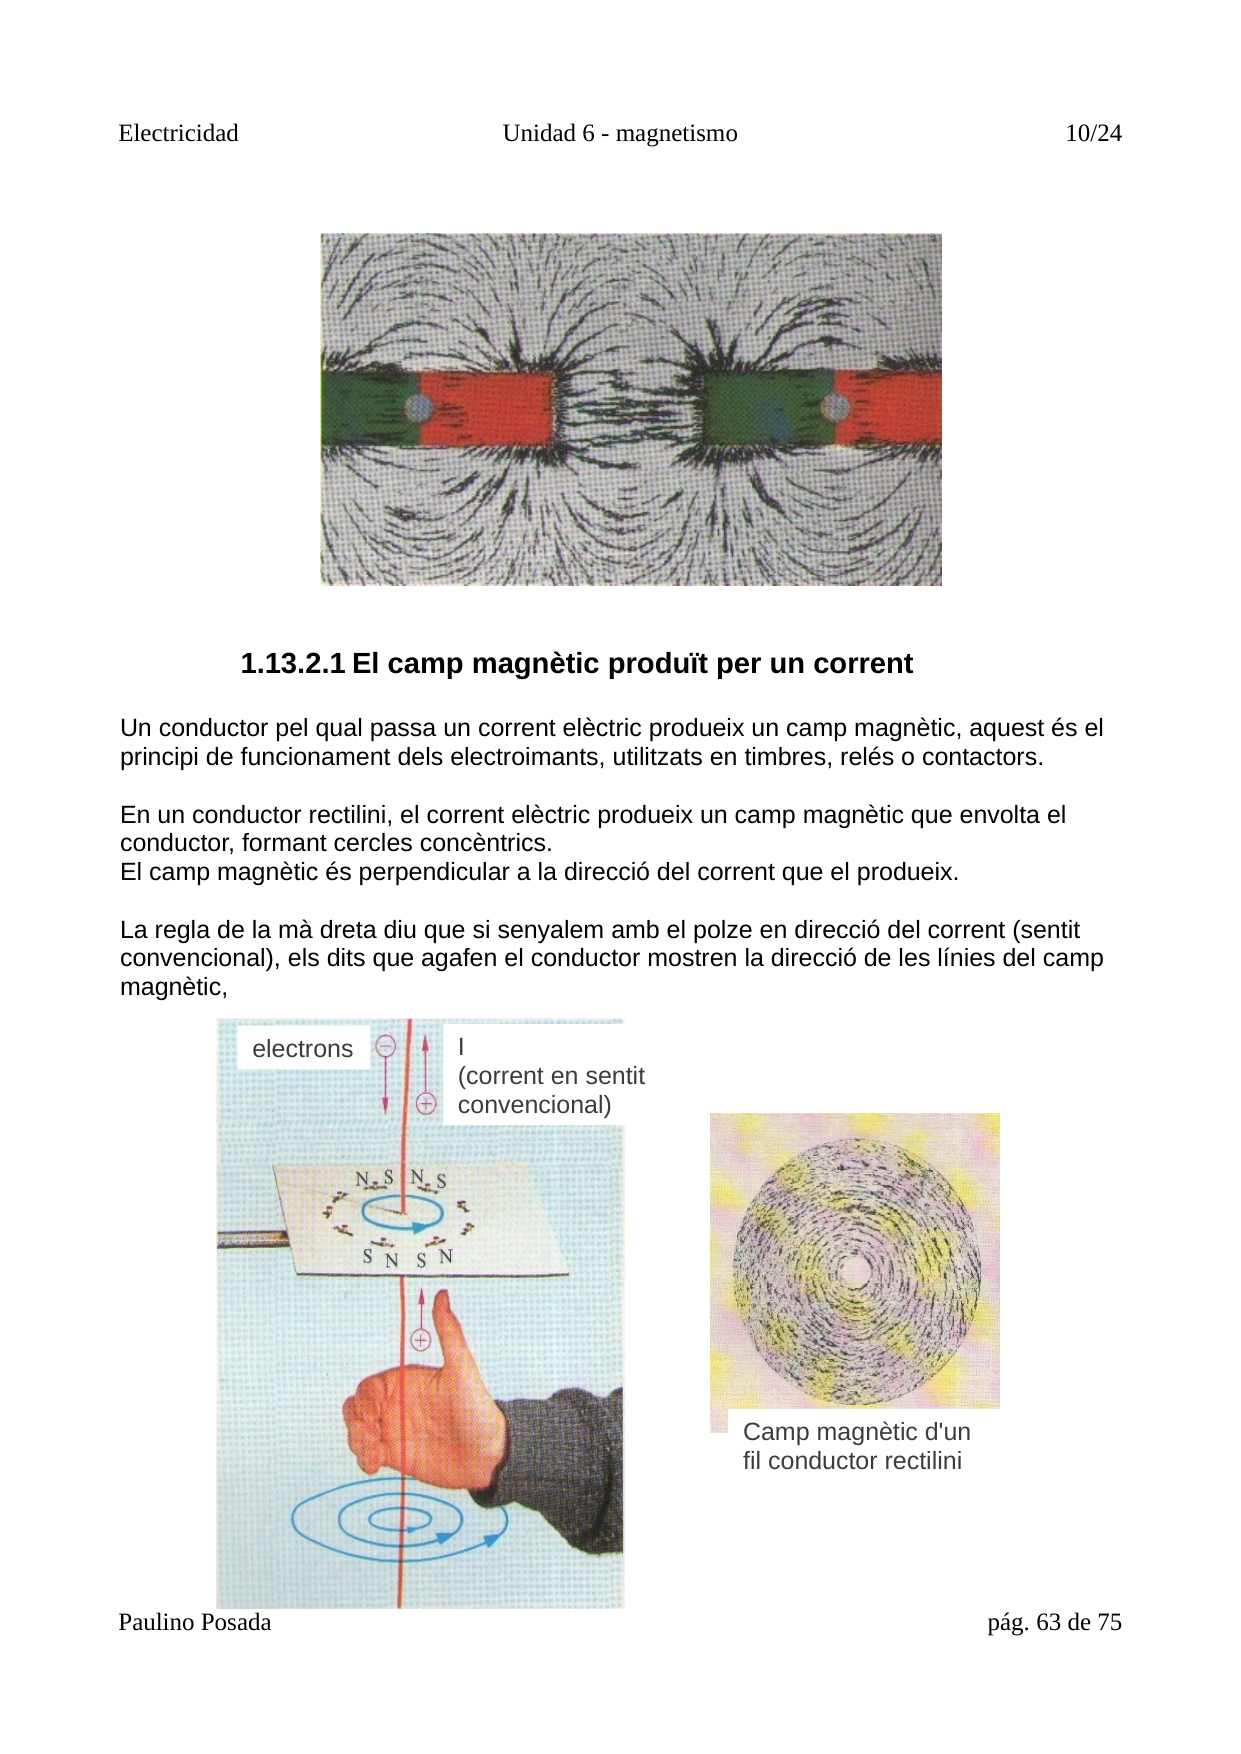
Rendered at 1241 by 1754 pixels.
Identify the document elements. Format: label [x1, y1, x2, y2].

picture [216, 1018, 625, 1609]
picture [710, 1113, 1000, 1433]
picture [320, 233, 942, 586]
